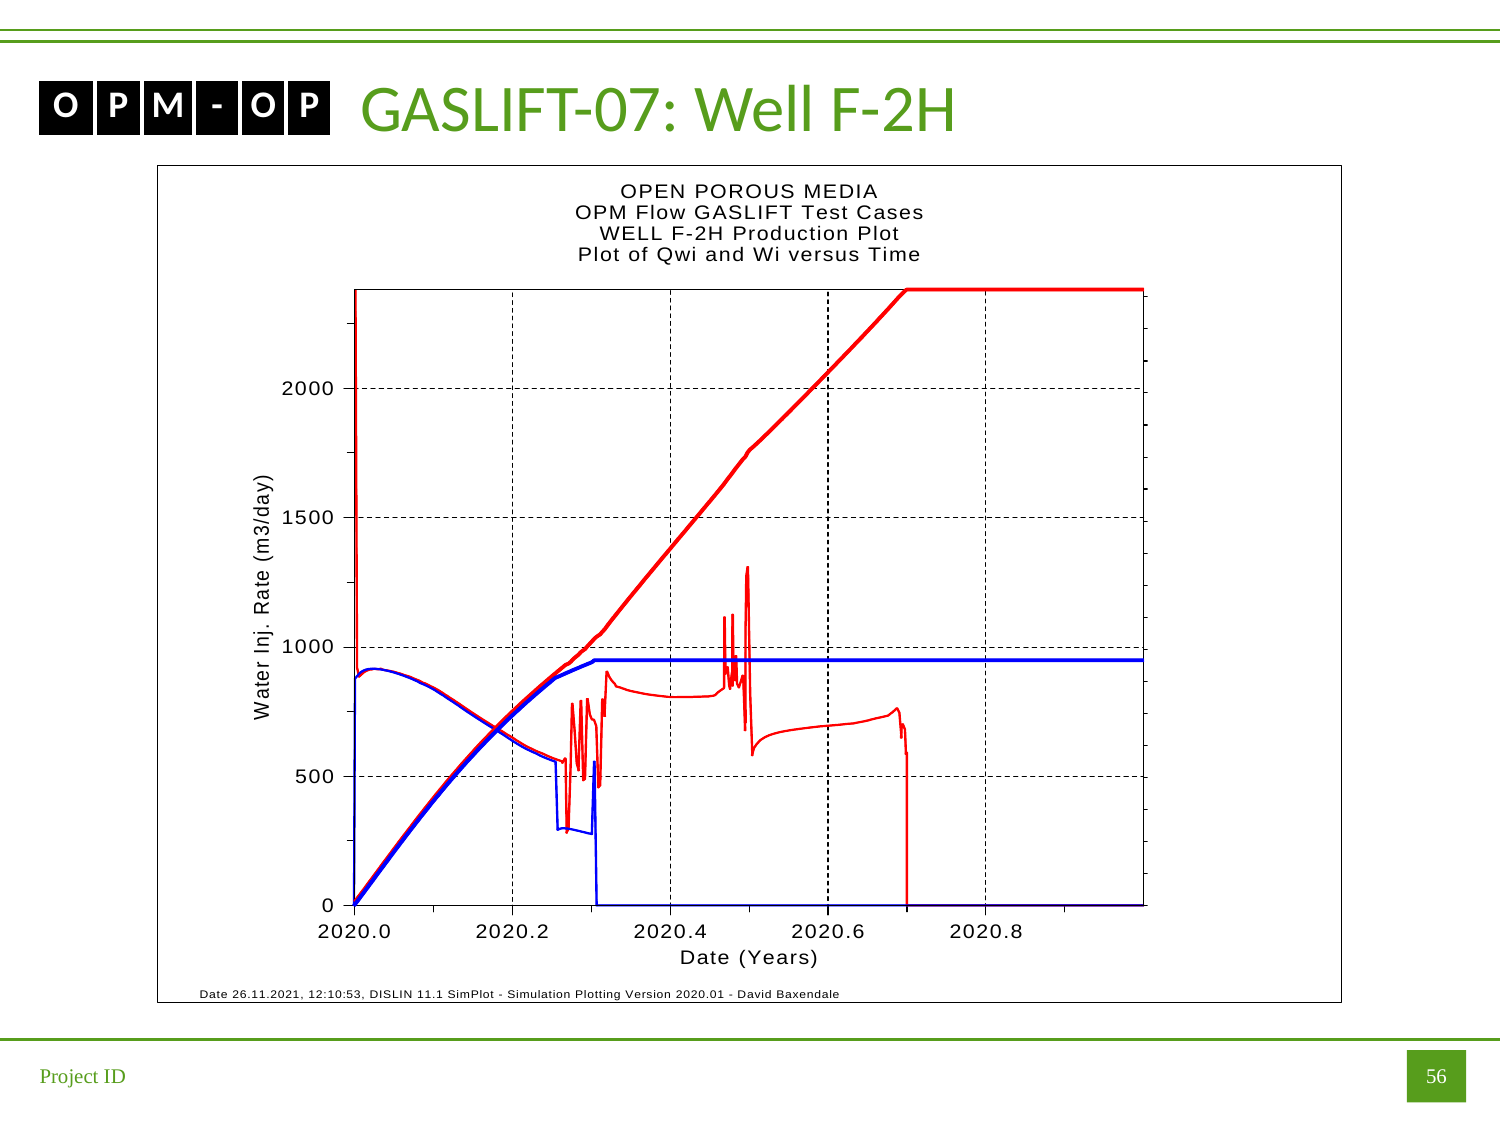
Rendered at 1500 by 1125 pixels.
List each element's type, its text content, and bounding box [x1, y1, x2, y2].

picture [157, 165, 1343, 1004]
title GASLIFT-07: well F-2H [360, 77, 1425, 153]
